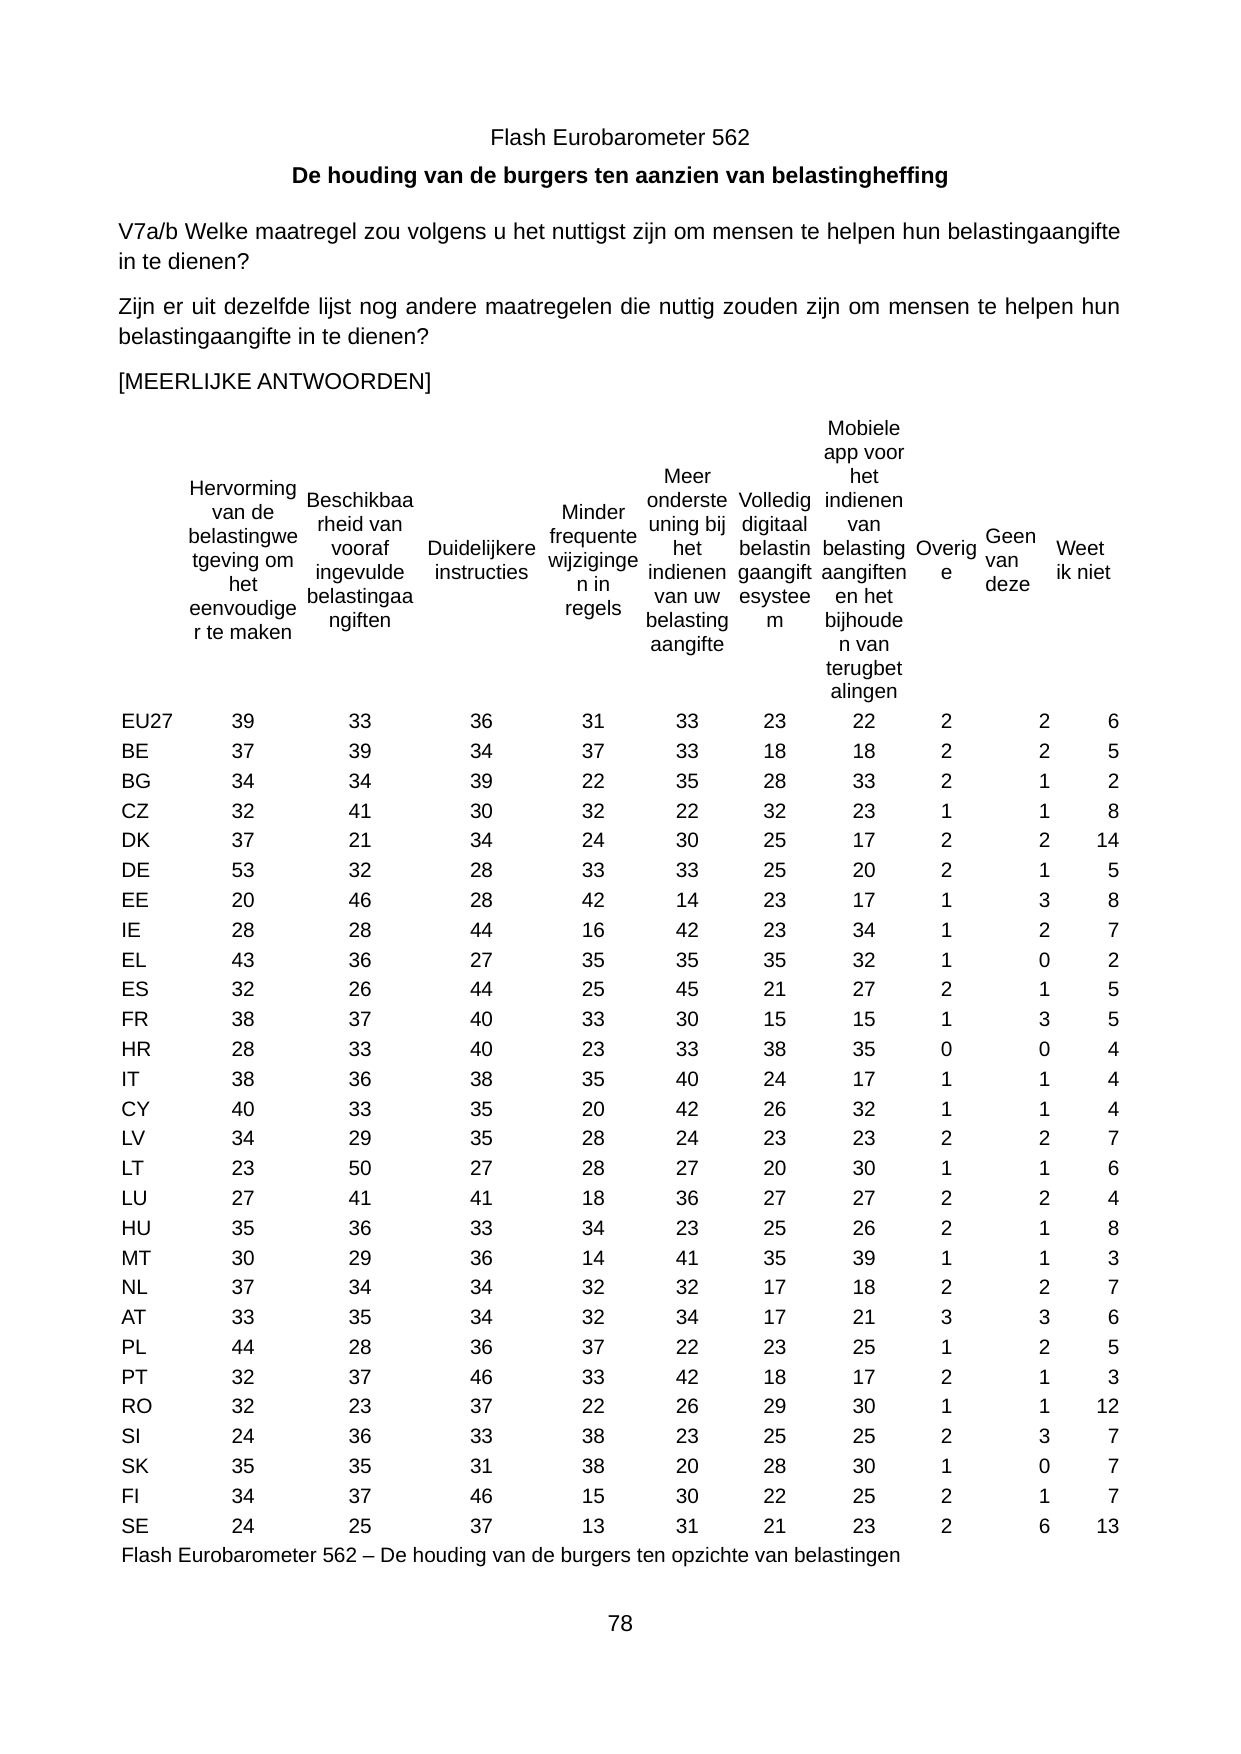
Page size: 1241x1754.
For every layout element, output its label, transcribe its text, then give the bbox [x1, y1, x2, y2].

table_cell 0 [982, 1034, 1053, 1064]
table_cell BE [118, 736, 185, 766]
table_cell 28 [301, 915, 419, 944]
table_header Weet ik niet [1053, 413, 1122, 706]
table_cell 30 [818, 1451, 910, 1481]
table_cell 53 [185, 855, 301, 885]
table_cell 37 [185, 1272, 301, 1302]
table_cell 32 [185, 1391, 301, 1421]
table_cell 20 [185, 885, 301, 915]
table_cell 26 [301, 974, 419, 1004]
table_cell 27 [419, 1153, 544, 1183]
table_header Duidelijkere instructies [419, 413, 544, 706]
table_cell 33 [544, 1362, 642, 1391]
table_cell 40 [419, 1004, 544, 1034]
table_cell 23 [732, 885, 818, 915]
table_cell 2 [910, 1511, 982, 1540]
table_cell DE [118, 855, 185, 885]
table_cell 32 [185, 796, 301, 825]
table_cell 1 [910, 1153, 982, 1183]
table_cell 28 [419, 855, 544, 885]
table_cell 24 [185, 1421, 301, 1451]
table_cell 37 [544, 1332, 642, 1362]
table_cell 29 [301, 1243, 419, 1272]
table_cell 34 [643, 1302, 732, 1332]
table_cell 34 [301, 1272, 419, 1302]
table_cell 8 [1053, 1213, 1122, 1242]
table_cell 18 [818, 1272, 910, 1302]
table_cell 2 [982, 1272, 1053, 1302]
table_cell 32 [185, 1362, 301, 1391]
table_cell 24 [185, 1511, 301, 1540]
table_cell 21 [732, 1511, 818, 1540]
table_cell 1 [910, 1094, 982, 1123]
table_cell 1 [982, 855, 1053, 885]
table_cell 17 [818, 1064, 910, 1093]
table_cell 42 [544, 885, 642, 915]
table_cell 41 [419, 1183, 544, 1213]
table_cell 38 [185, 1064, 301, 1093]
table_cell 29 [301, 1123, 419, 1153]
table_header Hervorming van de belastingwetgeving om het eenvoudiger te maken [185, 413, 301, 706]
table_cell 1 [910, 915, 982, 944]
table_cell 40 [185, 1094, 301, 1123]
table_cell 27 [818, 1183, 910, 1213]
table_cell 32 [643, 1272, 732, 1302]
table_cell 20 [732, 1153, 818, 1183]
table_cell 34 [185, 1481, 301, 1511]
table_cell 32 [732, 796, 818, 825]
table_cell 1 [982, 1064, 1053, 1093]
table_cell 1 [910, 1391, 982, 1421]
table_header Overige [910, 413, 982, 706]
table_cell 30 [185, 1243, 301, 1272]
table_cell 25 [301, 1511, 419, 1540]
table_cell 21 [732, 974, 818, 1004]
table_cell 33 [643, 1034, 732, 1064]
table_cell 17 [818, 1362, 910, 1391]
table_cell 32 [818, 945, 910, 974]
table_cell 25 [818, 1421, 910, 1451]
table_cell 35 [301, 1451, 419, 1481]
table_cell 15 [732, 1004, 818, 1034]
table_cell 38 [732, 1034, 818, 1064]
table_cell 2 [910, 766, 982, 796]
table_cell 33 [544, 855, 642, 885]
table_cell 36 [301, 1421, 419, 1451]
table_cell 5 [1053, 974, 1122, 1004]
table_cell 7 [1053, 1272, 1122, 1302]
table_cell 33 [818, 766, 910, 796]
table_cell 1 [982, 1481, 1053, 1511]
table_cell 2 [910, 855, 982, 885]
table_cell 30 [643, 1481, 732, 1511]
table_cell 37 [301, 1362, 419, 1391]
table_cell MT [118, 1243, 185, 1272]
table_cell RO [118, 1391, 185, 1421]
table_cell 34 [185, 1123, 301, 1153]
table_cell 3 [982, 1302, 1053, 1332]
table_cell LV [118, 1123, 185, 1153]
table_cell 40 [643, 1064, 732, 1093]
table_cell 17 [818, 885, 910, 915]
table_cell LT [118, 1153, 185, 1183]
table_cell 2 [910, 736, 982, 766]
table_cell 33 [301, 706, 419, 736]
table_cell 28 [732, 766, 818, 796]
table_cell FR [118, 1004, 185, 1034]
table_cell 46 [419, 1362, 544, 1391]
table_cell BG [118, 766, 185, 796]
table_cell 0 [982, 1451, 1053, 1481]
table_cell 13 [1053, 1511, 1122, 1540]
table_cell 28 [544, 1123, 642, 1153]
table_cell 5 [1053, 1332, 1122, 1362]
table_cell 0 [982, 945, 1053, 974]
table_cell EE [118, 885, 185, 915]
table_cell 33 [643, 855, 732, 885]
table_cell 32 [301, 855, 419, 885]
table_cell 38 [544, 1451, 642, 1481]
table_cell 36 [419, 1332, 544, 1362]
table_cell 0 [910, 1034, 982, 1064]
table_cell 41 [301, 1183, 419, 1213]
table_cell 2 [982, 1183, 1053, 1213]
table_header Beschikbaarheid van vooraf ingevulde belastingaangiften [301, 413, 419, 706]
table_cell 26 [643, 1391, 732, 1421]
table_cell 23 [732, 1123, 818, 1153]
table_cell 27 [419, 945, 544, 974]
table_cell HR [118, 1034, 185, 1064]
table_cell 6 [1053, 706, 1122, 736]
table_cell 2 [1053, 766, 1122, 796]
table_cell 3 [982, 885, 1053, 915]
table_cell 1 [982, 1362, 1053, 1391]
table_cell 35 [185, 1451, 301, 1481]
table_cell 23 [643, 1421, 732, 1451]
table_cell 1 [982, 1391, 1053, 1421]
table_cell 17 [732, 1302, 818, 1332]
table_cell 14 [544, 1243, 642, 1272]
table_cell 7 [1053, 1481, 1122, 1511]
table_cell 42 [643, 1094, 732, 1123]
table_cell 1 [910, 1004, 982, 1034]
table_cell 36 [643, 1183, 732, 1213]
table_cell 12 [1053, 1391, 1122, 1421]
table_cell 31 [544, 706, 642, 736]
table_cell 36 [301, 945, 419, 974]
table_cell 16 [544, 915, 642, 944]
table_cell 2 [910, 1123, 982, 1153]
table_cell 18 [732, 736, 818, 766]
table_cell 35 [544, 1064, 642, 1093]
table_cell 35 [732, 1243, 818, 1272]
table_cell 39 [185, 706, 301, 736]
table_cell 34 [818, 915, 910, 944]
table_cell 25 [732, 855, 818, 885]
text V7a/b Welke maatregel zou volgens u het nuttigst zijn om mensen te helpen hun belastingaangifte in te dienen? [118, 218, 1122, 275]
table_cell 2 [910, 1213, 982, 1242]
table_cell 33 [185, 1302, 301, 1332]
table_cell 32 [544, 1272, 642, 1302]
text Zijn er uit dezelfde lijst nog andere maatregelen die nuttig zouden zijn om mensen te helpen hun belastingaangifte in te dienen? [118, 293, 1122, 350]
table_cell 30 [419, 796, 544, 825]
table_cell 25 [732, 1421, 818, 1451]
table_cell 41 [643, 1243, 732, 1272]
table_cell 20 [818, 855, 910, 885]
table_cell 2 [910, 974, 982, 1004]
table_cell 18 [544, 1183, 642, 1213]
table_cell 23 [818, 1123, 910, 1153]
table_cell 41 [301, 796, 419, 825]
table_cell 2 [910, 825, 982, 855]
table_cell 28 [544, 1153, 642, 1183]
table_cell 30 [643, 825, 732, 855]
table_cell 25 [818, 1481, 910, 1511]
table_cell 4 [1053, 1064, 1122, 1093]
table_cell 23 [732, 1332, 818, 1362]
table_cell 46 [301, 885, 419, 915]
table_cell 28 [301, 1332, 419, 1362]
table_cell SE [118, 1511, 185, 1540]
table_cell 44 [419, 915, 544, 944]
table_cell 8 [1053, 796, 1122, 825]
table_header Mobiele app voor het indienen van belastingaangiften en het bijhouden van terugbetalingen [818, 413, 910, 706]
table_cell 23 [732, 915, 818, 944]
table_cell 23 [301, 1391, 419, 1421]
table_cell 20 [643, 1451, 732, 1481]
table_cell 2 [910, 1183, 982, 1213]
table_cell 28 [185, 1034, 301, 1064]
table_cell EL [118, 945, 185, 974]
table_cell 17 [732, 1272, 818, 1302]
table_cell 22 [818, 706, 910, 736]
table_cell 39 [818, 1243, 910, 1272]
table_cell 40 [419, 1034, 544, 1064]
table_cell 33 [643, 736, 732, 766]
table_cell 44 [185, 1332, 301, 1362]
table_cell CZ [118, 796, 185, 825]
table_cell NL [118, 1272, 185, 1302]
table_cell AT [118, 1302, 185, 1332]
table_cell 33 [544, 1004, 642, 1034]
table_cell 22 [643, 1332, 732, 1362]
table_cell IE [118, 915, 185, 944]
table_cell 8 [1053, 885, 1122, 915]
table_cell 3 [982, 1004, 1053, 1034]
table_cell 28 [419, 885, 544, 915]
table_cell 23 [818, 1511, 910, 1540]
table_cell 34 [185, 766, 301, 796]
table_cell 46 [419, 1481, 544, 1511]
table_cell EU27 [118, 706, 185, 736]
table_cell 23 [818, 796, 910, 825]
table_cell SK [118, 1451, 185, 1481]
table_cell 34 [419, 1272, 544, 1302]
table_cell 1 [910, 1064, 982, 1093]
table_cell 3 [982, 1421, 1053, 1451]
table_cell 36 [419, 1243, 544, 1272]
table_cell 7 [1053, 1451, 1122, 1481]
table_cell 20 [544, 1094, 642, 1123]
table_cell 1 [982, 1094, 1053, 1123]
table_header Volledig digitaal belastingaangiftesysteem [732, 413, 818, 706]
table_cell 2 [982, 706, 1053, 736]
table_cell 38 [544, 1421, 642, 1451]
table_cell 22 [544, 766, 642, 796]
table_cell 30 [818, 1391, 910, 1421]
table_cell 27 [185, 1183, 301, 1213]
table_cell 35 [643, 945, 732, 974]
table_cell 2 [982, 915, 1053, 944]
table_cell CY [118, 1094, 185, 1123]
table_cell 34 [301, 766, 419, 796]
table_cell 2 [982, 736, 1053, 766]
table_cell 33 [419, 1213, 544, 1242]
table_cell 35 [732, 945, 818, 974]
table_cell 37 [301, 1481, 419, 1511]
table_cell 4 [1053, 1183, 1122, 1213]
table_cell LU [118, 1183, 185, 1213]
table_cell 35 [643, 766, 732, 796]
table_cell 25 [544, 974, 642, 1004]
table_cell 30 [818, 1153, 910, 1183]
table_cell 45 [643, 974, 732, 1004]
table_cell 32 [185, 974, 301, 1004]
table_cell 38 [185, 1004, 301, 1034]
table_cell 24 [732, 1064, 818, 1093]
table_cell 1 [910, 885, 982, 915]
table_cell 44 [419, 974, 544, 1004]
table_cell 2 [910, 706, 982, 736]
table_cell 25 [732, 825, 818, 855]
table_cell 26 [818, 1213, 910, 1242]
table_cell 21 [818, 1302, 910, 1332]
table_cell 37 [544, 736, 642, 766]
table_cell 2 [982, 1332, 1053, 1362]
table_cell 18 [818, 736, 910, 766]
table_cell 24 [544, 825, 642, 855]
table_cell 1 [982, 766, 1053, 796]
table_cell 37 [419, 1511, 544, 1540]
table_cell 28 [185, 915, 301, 944]
table_cell 33 [301, 1034, 419, 1064]
table_cell 37 [301, 1004, 419, 1034]
table_header [118, 413, 185, 706]
table_cell 22 [544, 1391, 642, 1421]
table_cell 30 [643, 1004, 732, 1034]
table_cell 23 [544, 1034, 642, 1064]
table_cell 43 [185, 945, 301, 974]
table_cell 5 [1053, 855, 1122, 885]
table_cell 36 [301, 1064, 419, 1093]
table_cell 42 [643, 915, 732, 944]
table_cell 14 [1053, 825, 1122, 855]
table_cell 25 [818, 1332, 910, 1362]
table_cell FI [118, 1481, 185, 1511]
table_cell 14 [643, 885, 732, 915]
table_cell 5 [1053, 1004, 1122, 1034]
table_cell 4 [1053, 1034, 1122, 1064]
table_cell 2 [910, 1362, 982, 1391]
table_cell 35 [185, 1213, 301, 1242]
table_cell 32 [544, 1302, 642, 1332]
table_cell DK [118, 825, 185, 855]
table_cell 6 [1053, 1153, 1122, 1183]
table_cell 2 [910, 1272, 982, 1302]
table_cell 22 [732, 1481, 818, 1511]
table_header Minder frequente wijzigingen in regels [544, 413, 642, 706]
table_cell 27 [818, 974, 910, 1004]
table_cell 31 [419, 1451, 544, 1481]
table_cell 18 [732, 1362, 818, 1391]
table_cell 33 [643, 706, 732, 736]
table_cell HU [118, 1213, 185, 1242]
table_cell 38 [419, 1064, 544, 1093]
table_cell 17 [818, 825, 910, 855]
table_cell 35 [301, 1302, 419, 1332]
table_cell 37 [419, 1391, 544, 1421]
table_cell 5 [1053, 736, 1122, 766]
table_cell 2 [910, 1421, 982, 1451]
table_cell 37 [185, 825, 301, 855]
table_cell 13 [544, 1511, 642, 1540]
table_cell 34 [419, 736, 544, 766]
table_cell 33 [419, 1421, 544, 1451]
table_cell 1 [982, 796, 1053, 825]
table_header Meer ondersteuning bij het indienen van uw belastingaangifte [643, 413, 732, 706]
table_cell 2 [910, 1481, 982, 1511]
table_cell IT [118, 1064, 185, 1093]
table_cell 29 [732, 1391, 818, 1421]
table_cell 24 [643, 1123, 732, 1153]
table_cell 27 [643, 1153, 732, 1183]
table_cell 23 [643, 1213, 732, 1242]
table_cell 36 [301, 1213, 419, 1242]
table_cell 25 [732, 1213, 818, 1242]
table_cell 1 [910, 796, 982, 825]
table_cell 2 [1053, 945, 1122, 974]
table_cell 7 [1053, 915, 1122, 944]
table_cell 23 [732, 706, 818, 736]
table_cell ES [118, 974, 185, 1004]
table_cell 1 [910, 1243, 982, 1272]
table_cell 35 [419, 1094, 544, 1123]
table_header Geen van deze [982, 413, 1053, 706]
table_cell Flash Eurobarometer 562 – De houding van de burgers ten opzichte van belastingen [118, 1540, 1122, 1570]
table_cell PT [118, 1362, 185, 1391]
table_cell 3 [1053, 1362, 1122, 1391]
table_cell 35 [818, 1034, 910, 1064]
table_cell 50 [301, 1153, 419, 1183]
table_cell 33 [301, 1094, 419, 1123]
table_cell 34 [419, 1302, 544, 1332]
table_cell 32 [544, 796, 642, 825]
table_cell 3 [910, 1302, 982, 1332]
table_cell 27 [732, 1183, 818, 1213]
table_cell 4 [1053, 1094, 1122, 1123]
table_cell 1 [982, 1243, 1053, 1272]
table_cell 21 [301, 825, 419, 855]
table_cell SI [118, 1421, 185, 1451]
table_cell 6 [1053, 1302, 1122, 1332]
table_cell 1 [982, 974, 1053, 1004]
table_cell 3 [1053, 1243, 1122, 1272]
table_cell 35 [419, 1123, 544, 1153]
table_cell 34 [544, 1213, 642, 1242]
table_cell 22 [643, 796, 732, 825]
table_cell 2 [982, 825, 1053, 855]
table_cell 34 [419, 825, 544, 855]
table_cell 2 [982, 1123, 1053, 1153]
table_cell 42 [643, 1362, 732, 1391]
table_cell 35 [544, 945, 642, 974]
table_cell 1 [982, 1213, 1053, 1242]
table_cell 7 [1053, 1123, 1122, 1153]
table_cell PL [118, 1332, 185, 1362]
table_cell 15 [818, 1004, 910, 1034]
table_cell 28 [732, 1451, 818, 1481]
table_cell 31 [643, 1511, 732, 1540]
table_cell 23 [185, 1153, 301, 1183]
table_cell 37 [185, 736, 301, 766]
text [MEERLIJKE ANTWOORDEN] [118, 368, 1122, 394]
table_cell 39 [419, 766, 544, 796]
table_cell 32 [818, 1094, 910, 1123]
table_cell 7 [1053, 1421, 1122, 1451]
table_cell 1 [910, 1451, 982, 1481]
table_cell 15 [544, 1481, 642, 1511]
table_cell 39 [301, 736, 419, 766]
table_cell 36 [419, 706, 544, 736]
table_cell 1 [910, 945, 982, 974]
table_cell 6 [982, 1511, 1053, 1540]
table_cell 1 [910, 1332, 982, 1362]
table_cell 1 [982, 1153, 1053, 1183]
table_cell 26 [732, 1094, 818, 1123]
